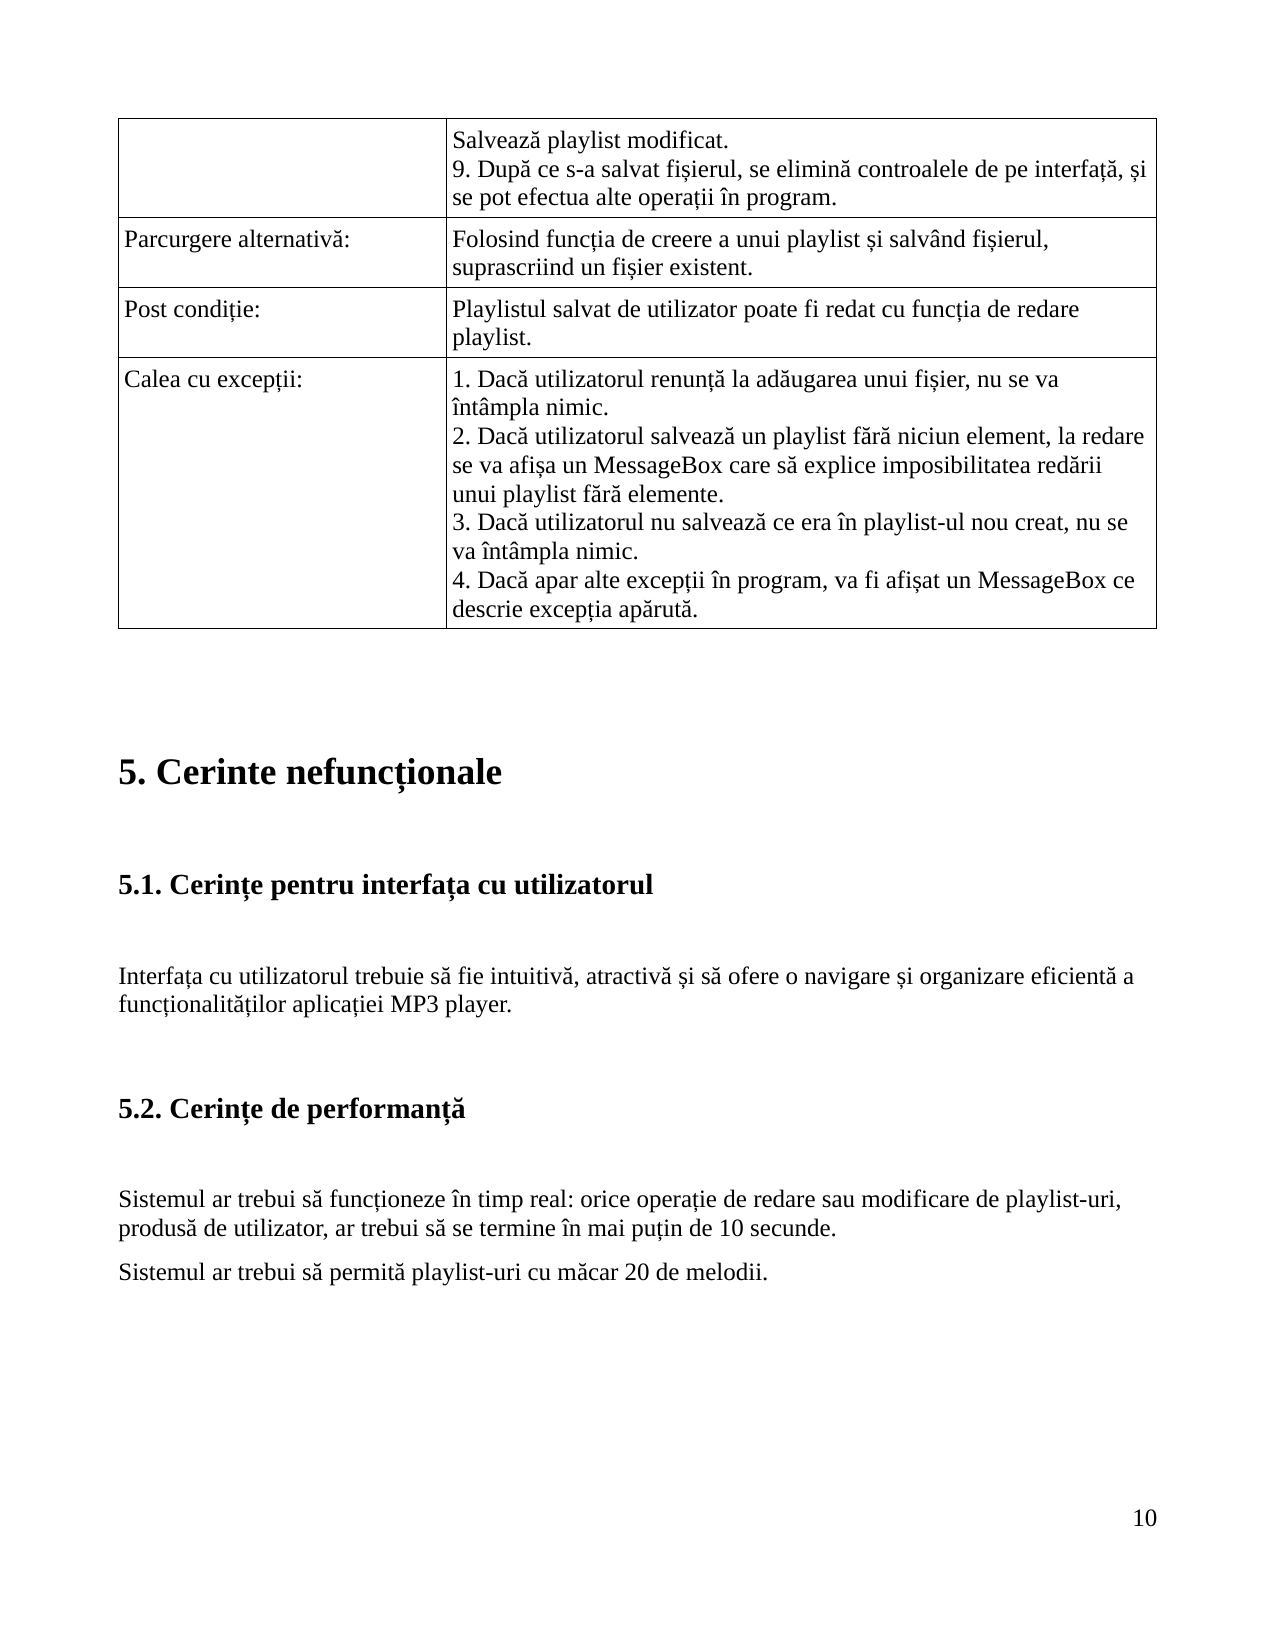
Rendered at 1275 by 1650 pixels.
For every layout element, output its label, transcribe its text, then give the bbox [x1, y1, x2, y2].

subtitle 5. Cerinte nefuncționale [118, 749, 1157, 792]
text Interfața cu utilizatorul trebuie să fie intuitivă, atractivă și să ofere o navigare și organizare eficientă a funcționalităților aplicației MP3 player. [118, 961, 1157, 1018]
table_cell Playlistul salvat de utilizator poate fi redat cu funcția de redare playlist. [447, 288, 1156, 357]
subtitle 5.1. Cerințe pentru interfața cu utilizatorul [118, 867, 1157, 901]
table_cell Parcurgere alternativă: [119, 218, 446, 287]
table_cell Calea cu excepții: [119, 358, 446, 628]
table_cell Folosind funcția de creere a unui playlist și salvând fișierul, suprascriind un fișier existent. [447, 218, 1156, 287]
table_cell 1. Dacă utilizatorul renunță la adăugarea unui fișier, nu se va întâmpla nimic. 2. Dacă utilizatorul salvează un playlist fără niciun element, la redare se va afișa un MessageBox care să explice imposibilitatea redării unui playlist fără elemente. 3. Dacă utilizatorul nu salvează ce era în playlist-ul nou creat, nu se va întâmpla nimic. 4. Dacă apar alte excepții în program, va fi afișat un MessageBox ce descrie excepția apărută. [447, 358, 1156, 628]
text Sistemul ar trebui să funcționeze în timp real: orice operație de redare sau modificare de playlist-uri, produsă de utilizator, ar trebui să se termine în mai puțin de 10 secunde. [118, 1184, 1157, 1242]
text Sistemul ar trebui să permită playlist-uri cu măcar 20 de melodii. [118, 1257, 1157, 1285]
table_cell Post condiție: [119, 288, 446, 357]
table_cell [119, 119, 446, 217]
table_cell Salvează playlist modificat. 9. După ce s-a salvat fișierul, se elimină controalele de pe interfață, și se pot efectua alte operații în program. [447, 119, 1156, 217]
subtitle 5.2. Cerințe de performanță [118, 1091, 1157, 1124]
